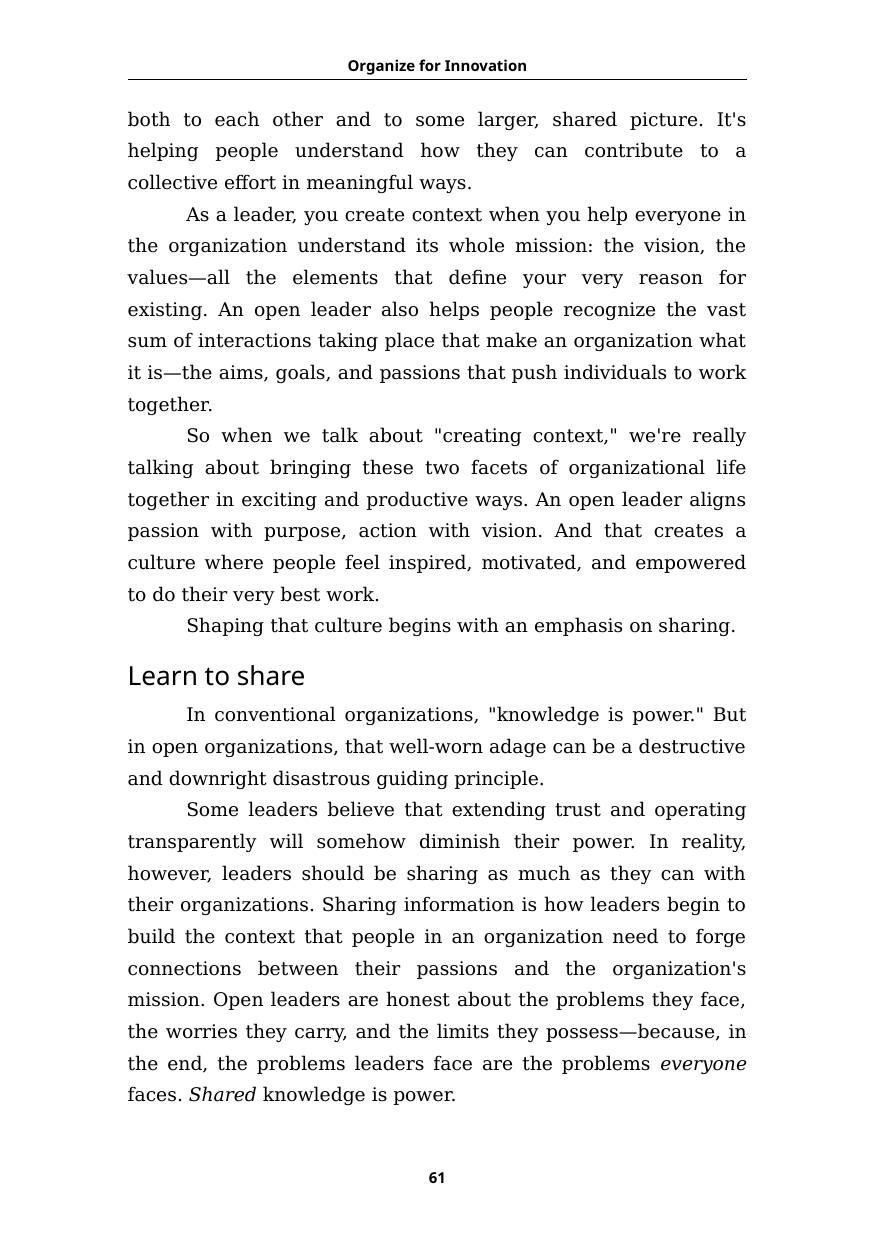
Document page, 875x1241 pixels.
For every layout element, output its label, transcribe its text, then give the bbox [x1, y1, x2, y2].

text Shaping that culture begins with an emphasis on sharing. [127, 615, 747, 637]
subtitle Learn to share [127, 662, 747, 692]
text So when we talk about "creating context," we're really talking about bringing these two facets of organizational life together in exciting and productive ways. An open leader aligns passion with purpose, action with vision. And that creates a culture where people feel inspired, motivated, and empowered to do their very best work. [127, 425, 747, 606]
text both to each other and to some larger, shared picture. It's helping people understand how they can contribute to a collective effort in meaningful ways. [127, 109, 747, 194]
text Some leaders believe that extending trust and operating transparently will somehow diminish their power. In reality, however, leaders should be sharing as much as they can with their organizations. Sharing information is how leaders begin to build the context that people in an organization need to forge connections between their passions and the organization's mission. Open leaders are honest about the problems they face, the worries they carry, and the limits they possess—because, in the end, the problems leaders face are the problems everyone faces. Shared knowledge is power. [127, 799, 747, 1106]
text As a leader, you create context when you help everyone in the organization understand its whole mission: the vision, the values—all the elements that define your very reason for existing. An open leader also helps people recognize the vast sum of interactions taking place that make an organization what it is—the aims, goals, and passions that push individuals to work together. [127, 204, 747, 416]
text In conventional organizations, "knowledge is power." But in open organizations, that well-worn adage can be a destructive and downright disastrous guiding principle. [127, 704, 747, 790]
